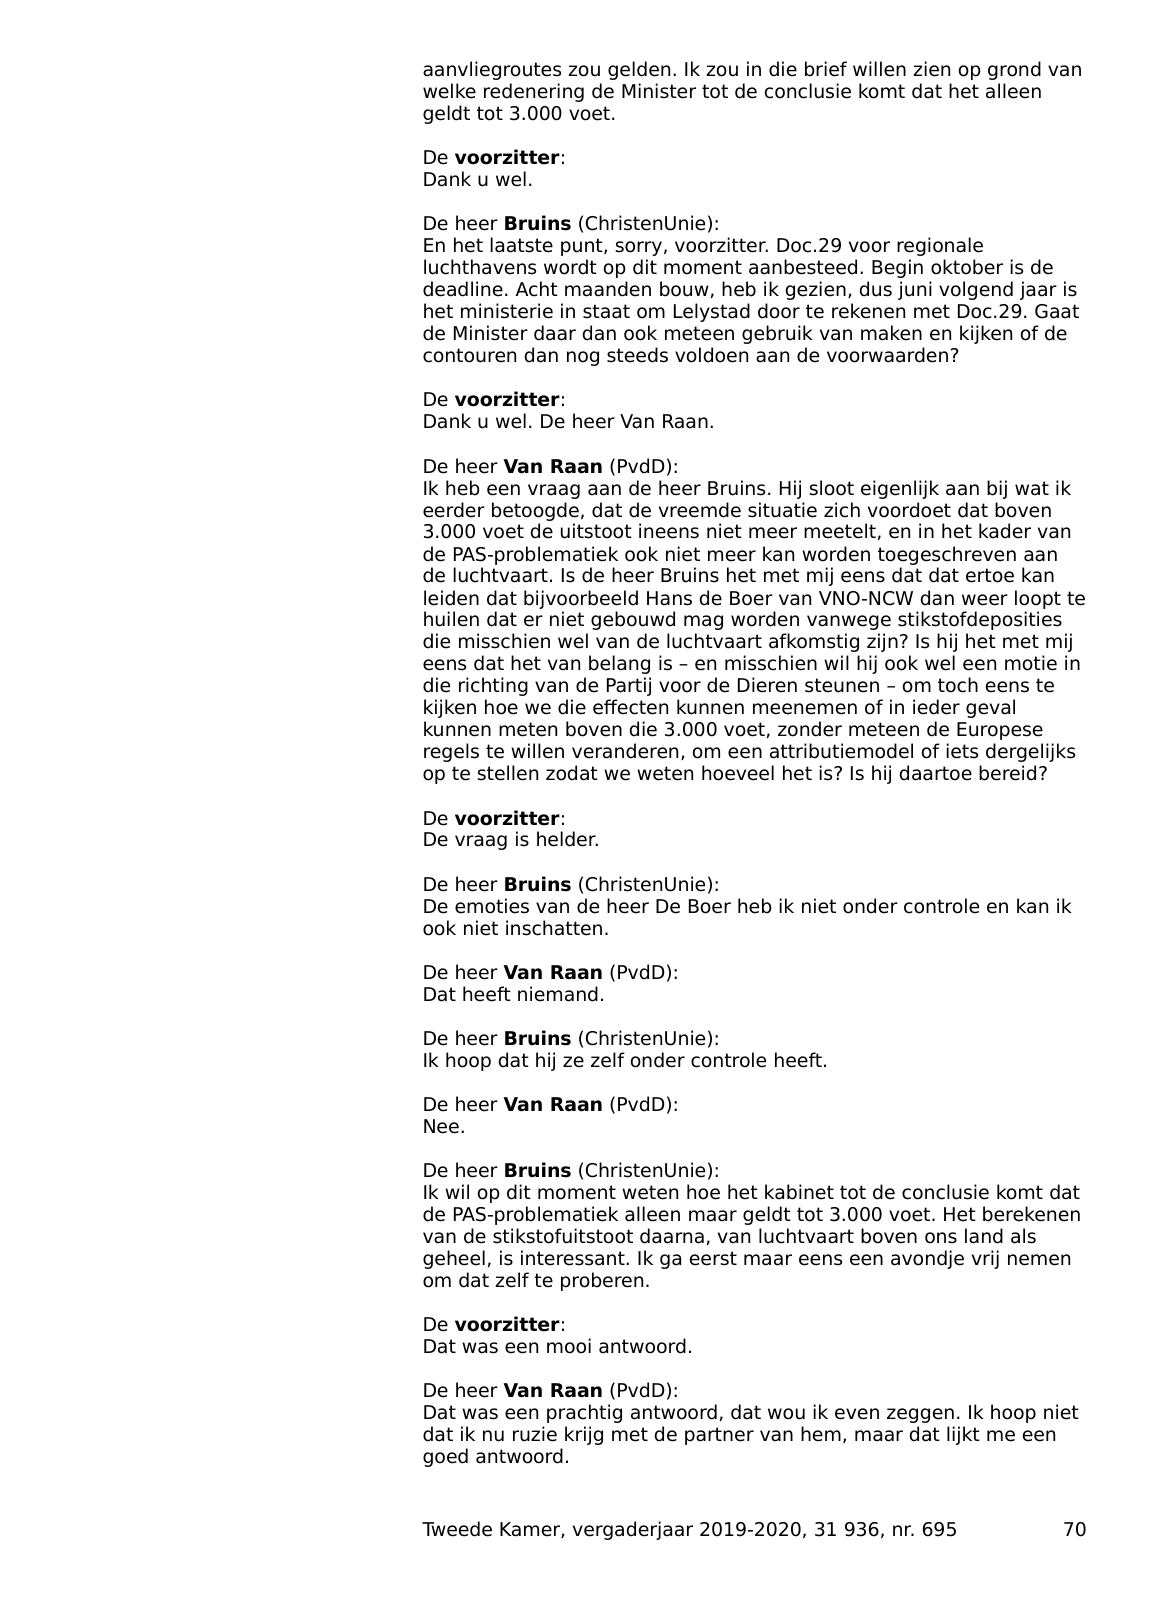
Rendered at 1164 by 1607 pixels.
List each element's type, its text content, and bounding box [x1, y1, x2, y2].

text De heer Van Raan (PvdD): [422, 1094, 1087, 1116]
text De heer Bruins (ChristenUnie): [422, 1160, 1087, 1182]
text aanvliegroutes zou gelden. Ik zou in die brief willen zien op grond van welke redenering de Minister tot de conclusie komt dat het alleen geldt tot 3.000 voet. [422, 59, 1087, 125]
text De heer Van Raan (PvdD): [422, 456, 1087, 477]
text Dank u wel. [422, 169, 1087, 191]
text De heer Van Raan (PvdD): [422, 962, 1087, 984]
text De voorzitter: [422, 389, 1087, 411]
text De heer Bruins (ChristenUnie): [422, 213, 1087, 235]
text Nee. [422, 1116, 1087, 1138]
text En het laatste punt, sorry, voorzitter. Doc.29 voor regionale luchthavens wordt op dit moment aanbesteed. Begin oktober is de deadline. Acht maanden bouw, heb ik gezien, dus juni volgend jaar is het ministerie in staat om Lelystad door te rekenen met Doc.29. Gaat de Minister daar dan ook meteen gebruik van maken en kijken of de contouren dan nog steeds voldoen aan de voorwaarden? [422, 235, 1087, 367]
text Ik heb een vraag aan de heer Bruins. Hij sloot eigenlijk aan bij wat ik eerder betoogde, dat de vreemde situatie zich voordoet dat boven 3.000 voet de uitstoot ineens niet meer meetelt, en in het kader van de PAS-problematiek ook niet meer kan worden toegeschreven aan de luchtvaart. Is de heer Bruins het met mij eens dat dat ertoe kan leiden dat bijvoorbeeld Hans de Boer van VNO-NCW dan weer loopt te huilen dat er niet gebouwd mag worden vanwege stikstofdeposities die misschien wel van de luchtvaart afkomstig zijn? Is hij het met mij eens dat het van belang is – en misschien wil hij ook wel een motie in die richting van de Partij voor de Dieren steunen – om toch eens te kijken hoe we die effecten kunnen meenemen of in ieder geval kunnen meten boven die 3.000 voet, zonder meteen de Europese regels te willen veranderen, om een attributiemodel of iets dergelijks op te stellen zodat we weten hoeveel het is? Is hij daartoe bereid? [422, 477, 1087, 785]
text Dank u wel. De heer Van Raan. [422, 411, 1087, 433]
text De vraag is helder. [422, 829, 1087, 851]
text De emoties van de heer De Boer heb ik niet onder controle en kan ik ook niet inschatten. [422, 896, 1087, 939]
text Ik wil op dit moment weten hoe het kabinet tot de conclusie komt dat de PAS-problematiek alleen maar geldt tot 3.000 voet. Het berekenen van de stikstofuitstoot daarna, van luchtvaart boven ons land als geheel, is interessant. Ik ga eerst maar eens een avondje vrij nemen om dat zelf te proberen. [422, 1182, 1087, 1292]
text Dat heeft niemand. [422, 984, 1087, 1006]
text De heer Bruins (ChristenUnie): [422, 873, 1087, 896]
text Dat was een mooi antwoord. [422, 1336, 1087, 1358]
text De voorzitter: [422, 807, 1087, 829]
text De voorzitter: [422, 1314, 1087, 1336]
text Dat was een prachtig antwoord, dat wou ik even zeggen. Ik hoop niet dat ik nu ruzie krijg met de partner van hem, maar dat lijkt me een goed antwoord. [422, 1402, 1087, 1468]
text De heer Bruins (ChristenUnie): [422, 1028, 1087, 1050]
text Ik hoop dat hij ze zelf onder controle heeft. [422, 1050, 1087, 1072]
text De heer Van Raan (PvdD): [422, 1380, 1087, 1402]
text De voorzitter: [422, 147, 1087, 169]
